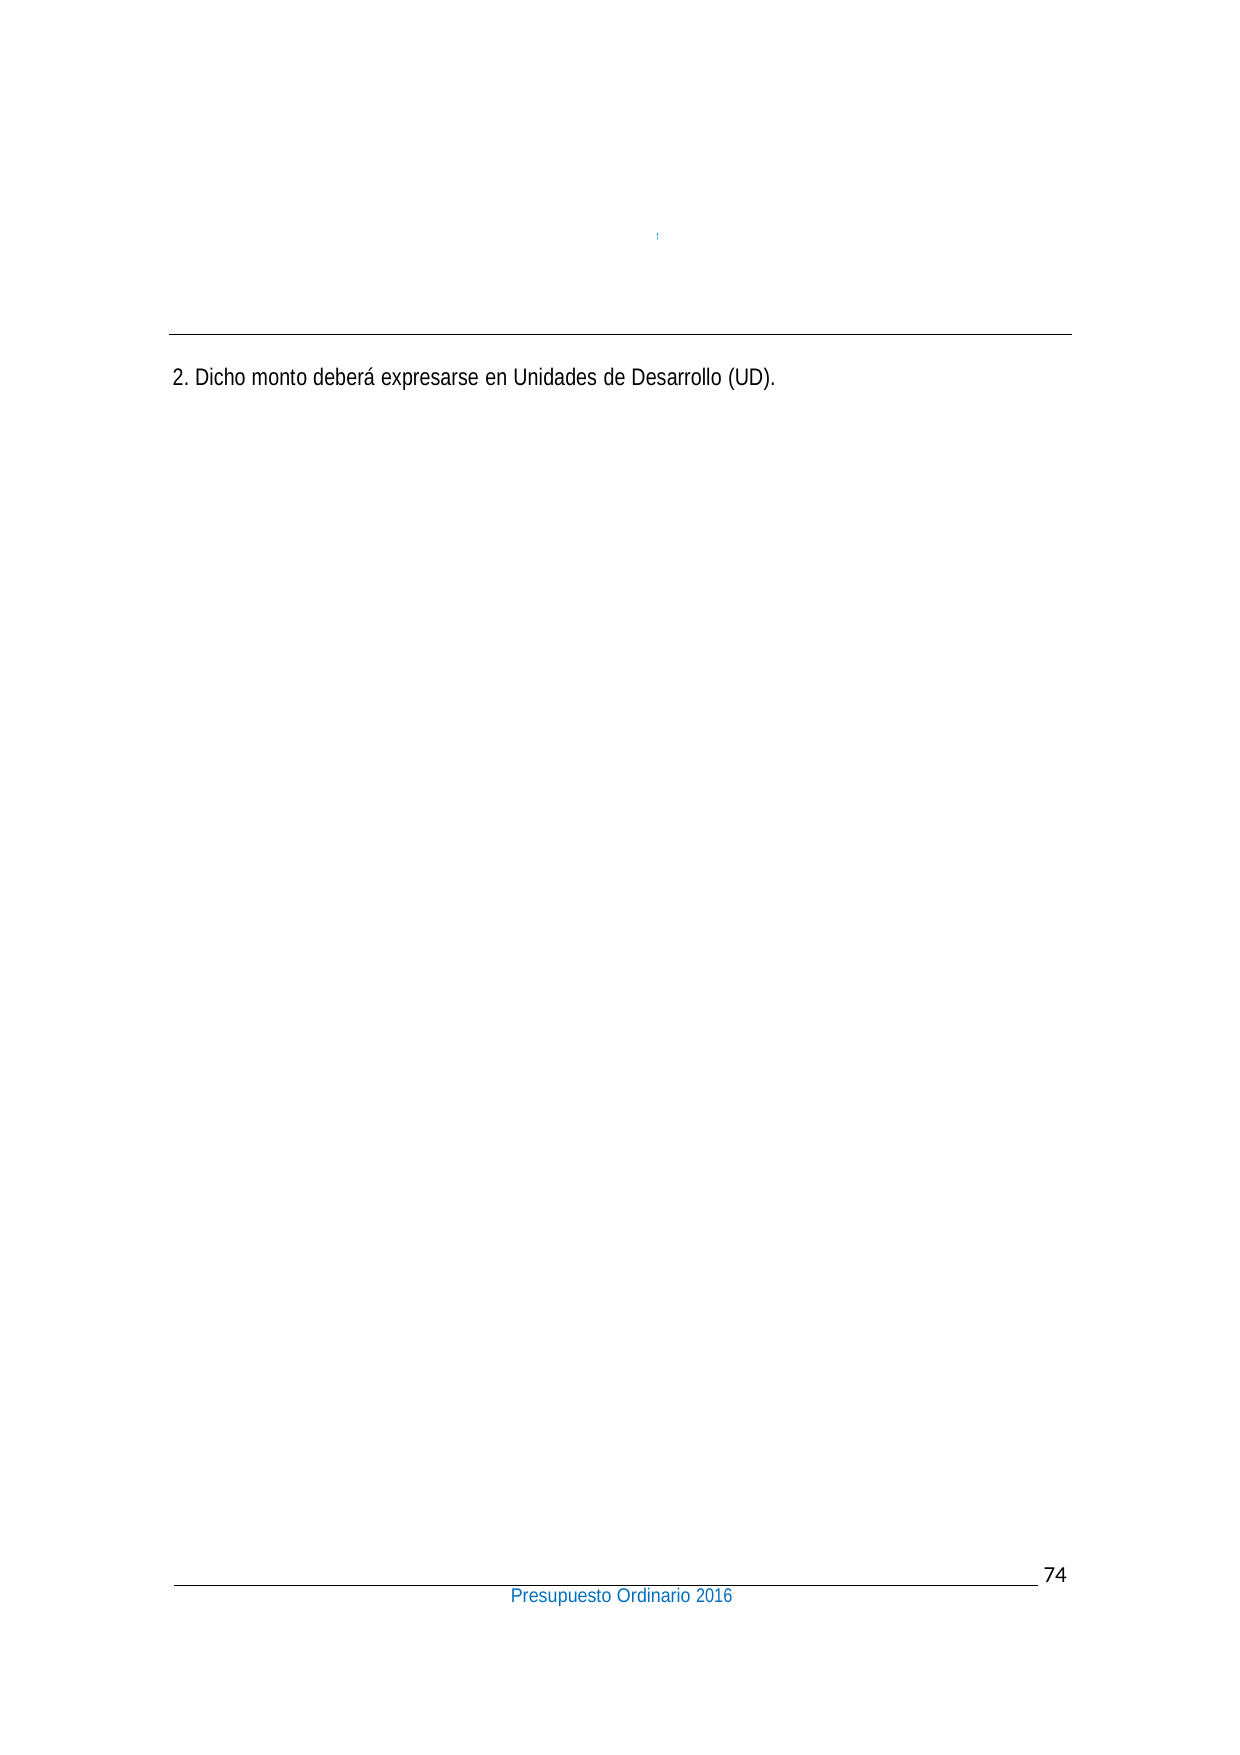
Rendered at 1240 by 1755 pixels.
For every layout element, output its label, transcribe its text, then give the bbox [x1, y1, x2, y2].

text 2. Dicho monto deberá expresarse en Unidades de Desarrollo (UD). [172, 363, 779, 390]
